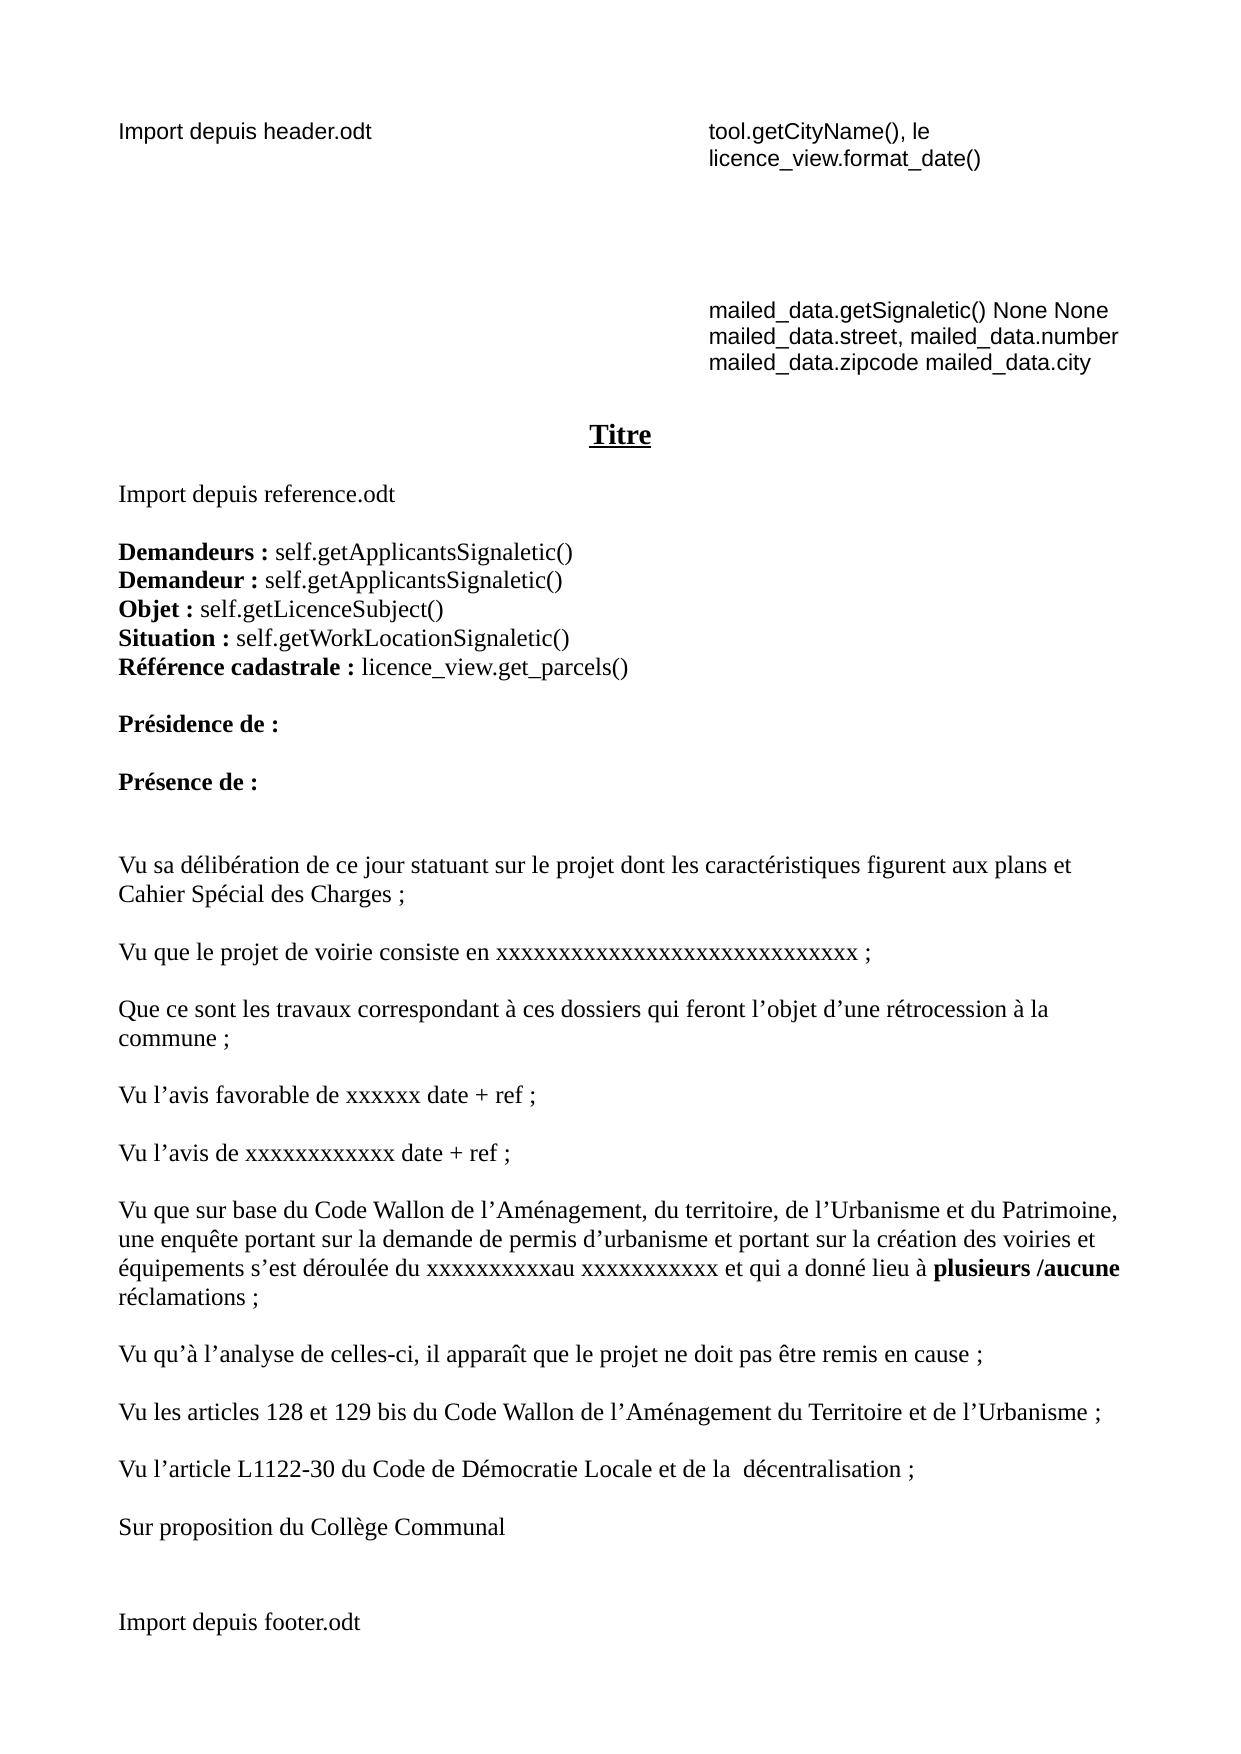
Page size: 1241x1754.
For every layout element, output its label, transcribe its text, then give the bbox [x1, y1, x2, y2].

text Sur proposition du Collège Communal [118, 1512, 1122, 1541]
text Demandeur : self.getApplicantsSignaletic() [118, 566, 1122, 594]
table_header Import depuis header.odt [118, 118, 708, 388]
title Présidence de : [118, 709, 1122, 738]
title Titre [118, 417, 1122, 451]
text Vu que le projet de voirie consiste en xxxxxxxxxxxxxxxxxxxxxxxxxxxxx ; [118, 937, 1122, 966]
text Objet : self.getLicenceSubject() [118, 594, 1122, 623]
text Vu l’avis de xxxxxxxxxxxx date + ref ; [118, 1138, 1122, 1167]
text Vu l’avis favorable de xxxxxx date + ref ; [118, 1081, 1122, 1109]
text Vu l’article L1122-30 du Code de Démocratie Locale et de la décentralisation ; [118, 1454, 1122, 1483]
text Vu que sur base du Code Wallon de l’Aménagement, du territoire, de l’Urbanisme et du Patrimoine, une enquête portant sur la demande de permis d’urbanisme et portant sur la création des voiries et équipements s’est déroulée du xxxxxxxxxxau xxxxxxxxxxx et qui a donné lieu à plusieurs /aucune réclamations ; [118, 1196, 1122, 1311]
text Import depuis reference.odt [118, 479, 1122, 508]
text Vu sa délibération de ce jour statuant sur le projet dont les caractéristiques figurent aux plans et Cahier Spécial des Charges ; [118, 851, 1122, 908]
table_header tool.getCityName(), le licence_view.format_date() mailed_data.getSignaletic() None None mailed_data.street, mailed_data.number mailed_data.zipcode mailed_data.city [709, 118, 1128, 388]
text Vu qu’à l’analyse de celles-ci, il apparaît que le projet ne doit pas être remis en cause ; [118, 1339, 1122, 1368]
text Que ce sont les travaux correspondant à ces dossiers qui feront l’objet d’une rétrocession à la commune ; [118, 994, 1122, 1052]
text Vu les articles 128 et 129 bis du Code Wallon de l’Aménagement du Territoire et de l’Urbanisme ; [118, 1397, 1122, 1426]
text Situation : self.getWorkLocationSignaletic() [118, 623, 1122, 652]
title Présence de : [118, 767, 1122, 796]
text Référence cadastrale : licence_view.get_parcels() [118, 652, 1122, 681]
text Demandeurs : self.getApplicantsSignaletic() [118, 537, 1122, 566]
